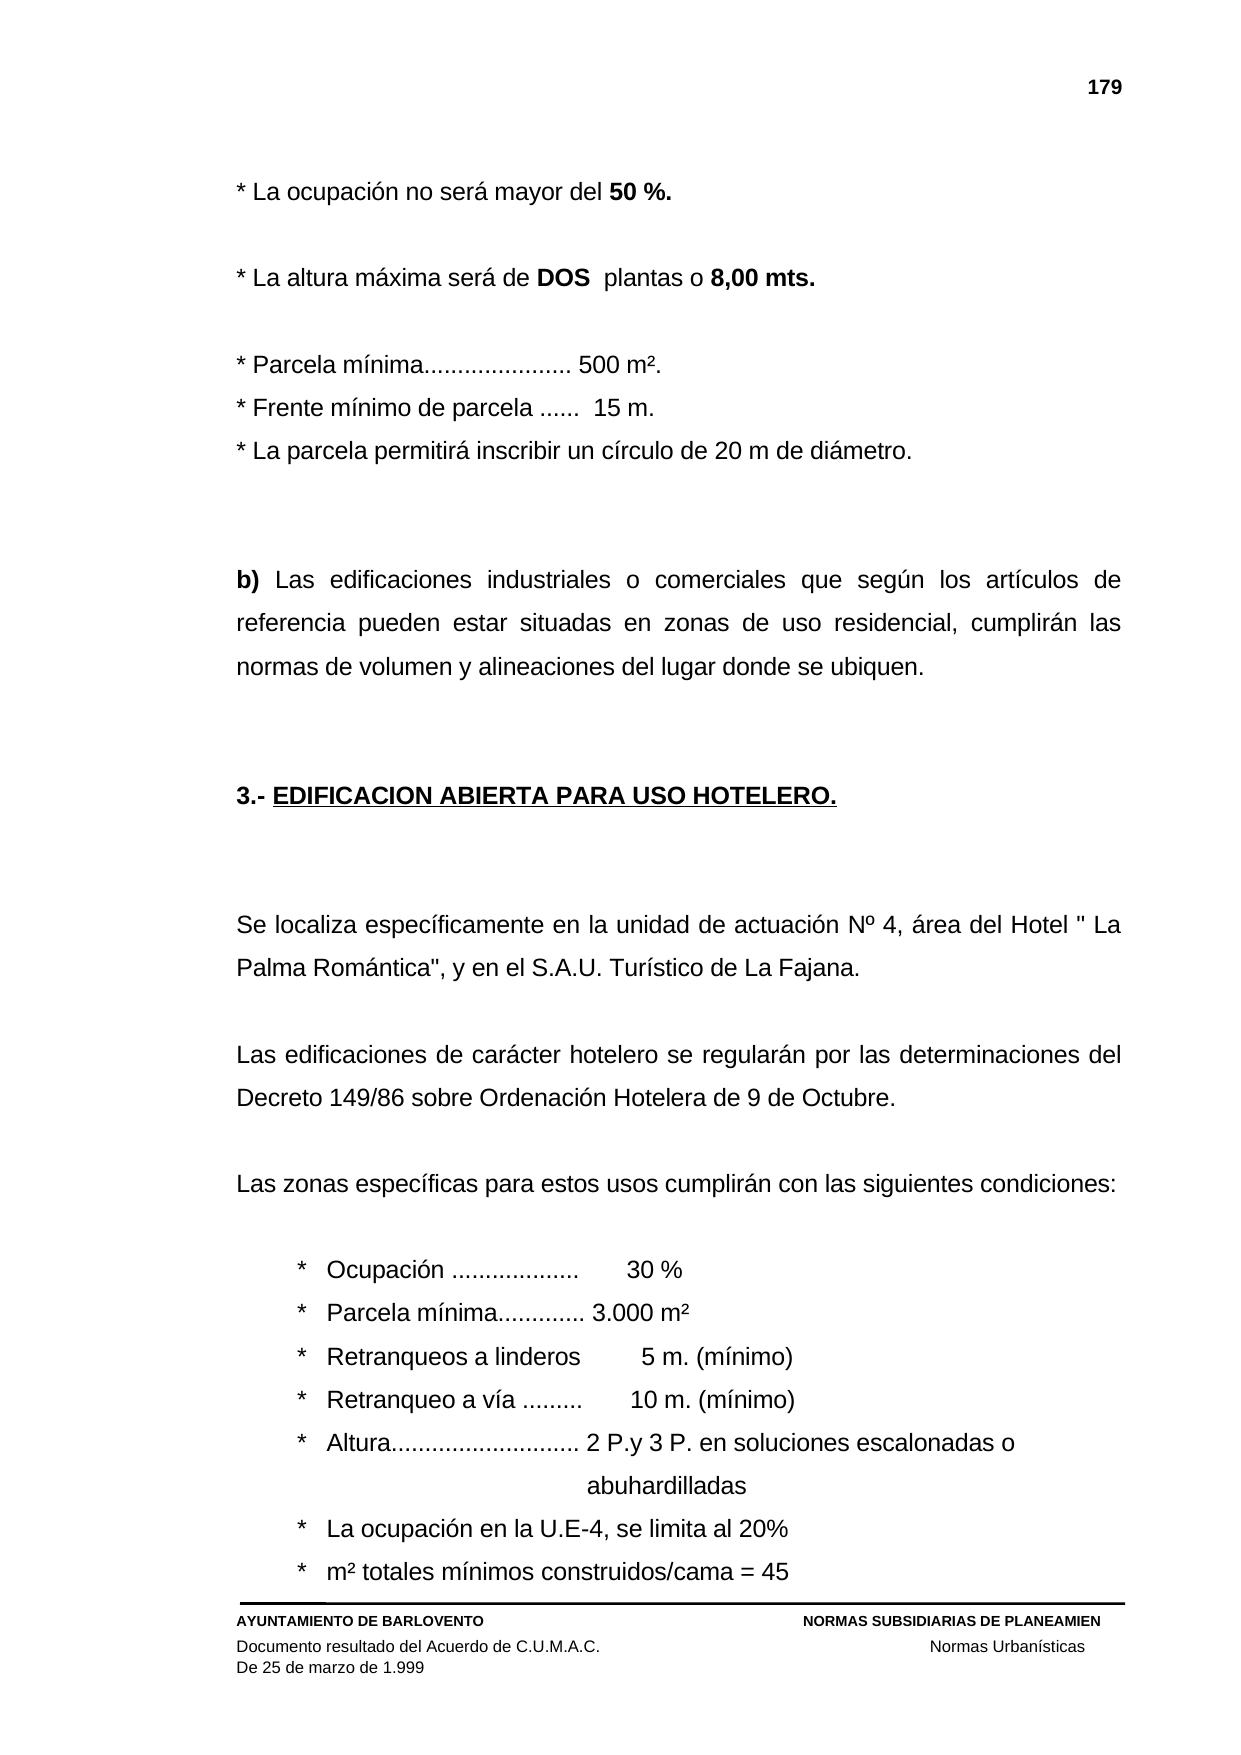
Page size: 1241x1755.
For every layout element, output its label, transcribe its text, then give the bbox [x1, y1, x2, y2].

text * La parcela permitirá inscribir un círculo de 20 m de diámetro. [236, 436, 1122, 465]
text * Parcela mínima...................... 500 m². [236, 350, 1122, 378]
text 3.‑ EDIFICACION ABIERTA PARA USO HOTELERO. [236, 781, 1122, 810]
text abuhardilladas [236, 1471, 1122, 1500]
text * La ocupación en la U.E‑4, se limita al 20% [236, 1514, 1122, 1543]
text * La altura máxima será de DOS plantas o 8,00 mts. [236, 263, 1122, 292]
text * Retranqueo a vía ......... 10 m. (mínimo) [236, 1385, 1122, 1413]
text Las edificaciones de carácter hotelero se regularán por las determinaciones del Decreto 149/86 sobre Ordenación Hotelera de 9 de Octubre. [236, 1040, 1122, 1112]
text Las zonas específicas para estos usos cumplirán con las siguientes condiciones: [236, 1169, 1122, 1198]
text * Frente mínimo de parcela ...... 15 m. [236, 393, 1122, 422]
text * Parcela mínima............. 3.000 m² [236, 1298, 1122, 1327]
text * m² totales mínimos construidos/cama = 45 [236, 1557, 1122, 1586]
text * La ocupación no será mayor del 50 %. [236, 177, 1122, 206]
text * Ocupación ................... 30 % [236, 1255, 1122, 1284]
text Se localiza específicamente en la unidad de actuación Nº 4, área del Hotel " La Palma Romántica", y en el S.A.U. Turístico de La Fajana. [236, 910, 1122, 982]
text * Retranqueos a linderos 5 m. (mínimo) [236, 1342, 1122, 1370]
text * Altura............................ 2 P.y 3 P. en soluciones escalonadas o [236, 1428, 1122, 1457]
text b) Las edificaciones industriales o comerciales que según los artículos de referencia pueden estar situadas en zonas de uso residencial, cumplirán las normas de volumen y alineaciones del lugar donde se ubiquen. [236, 565, 1122, 680]
